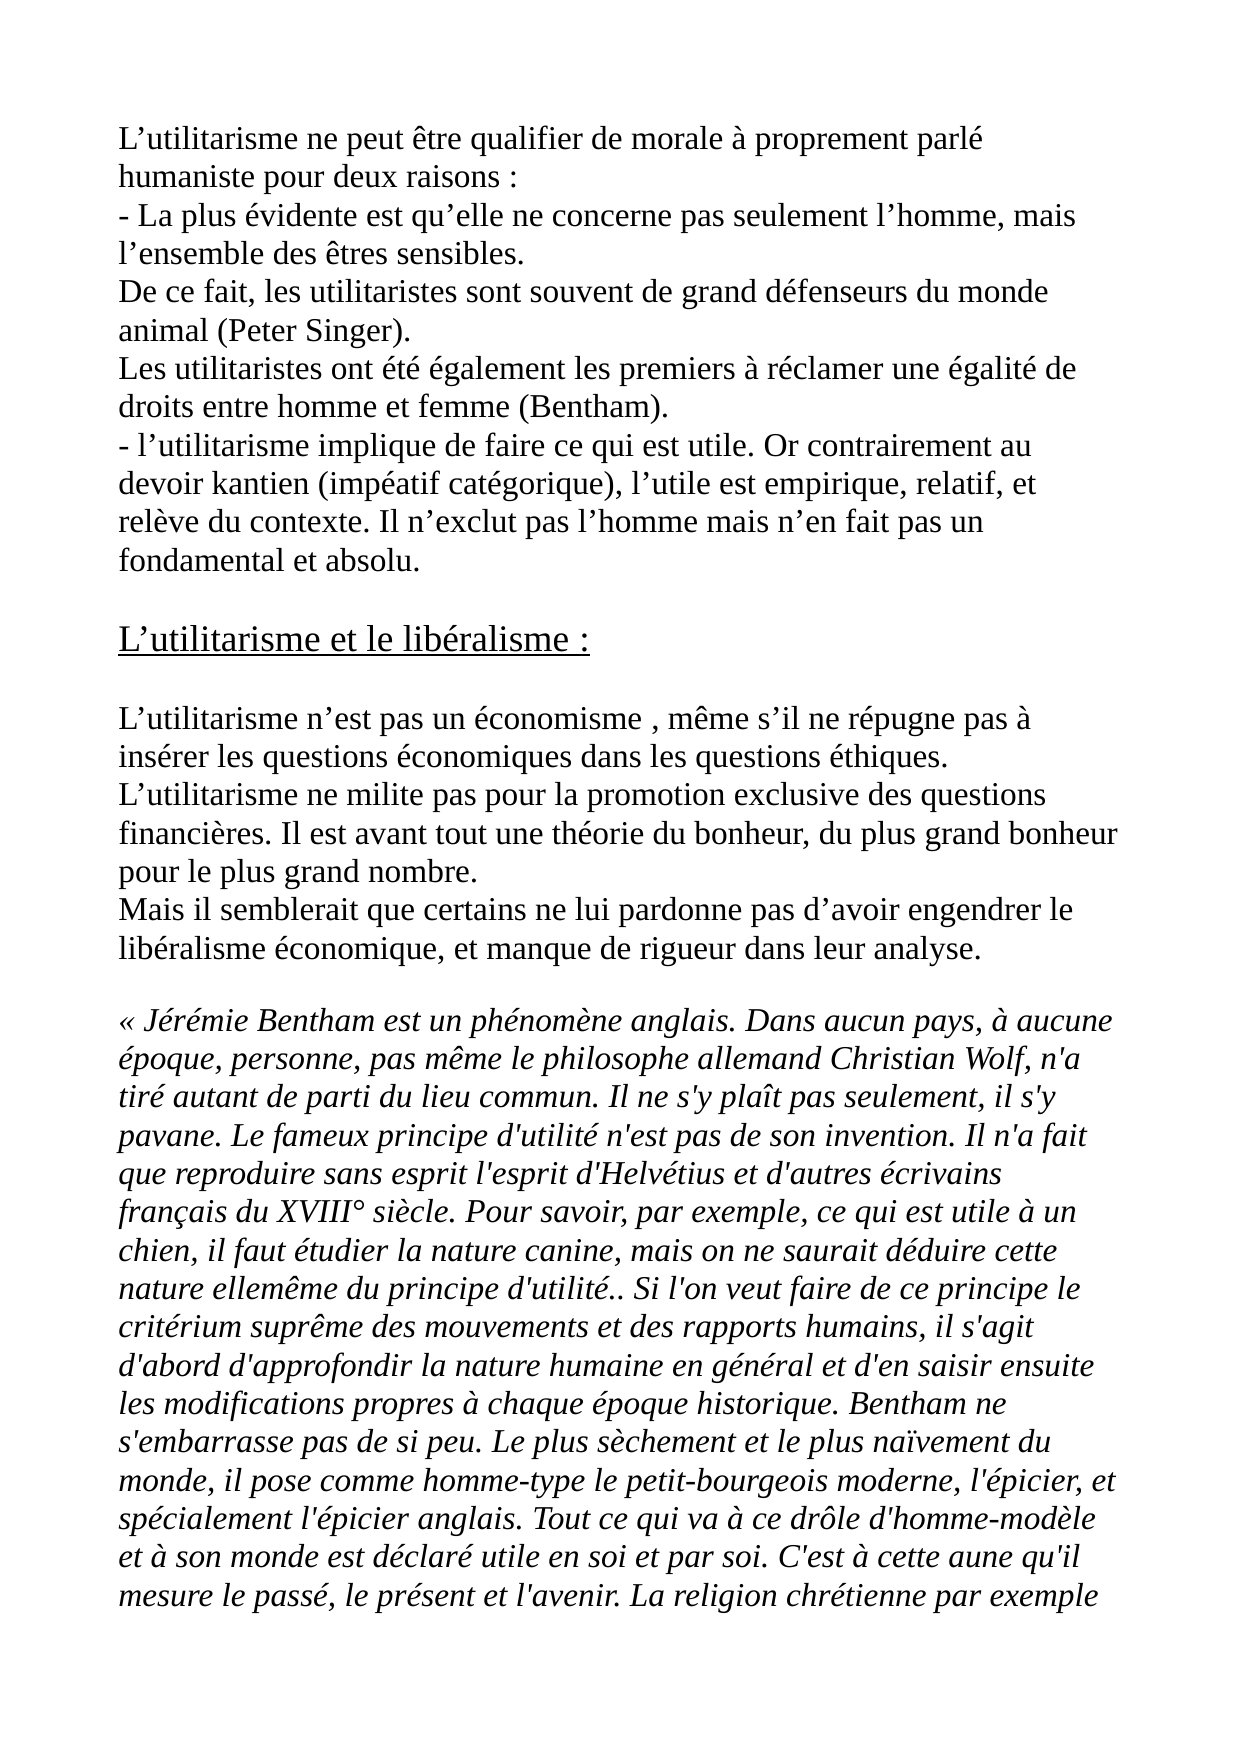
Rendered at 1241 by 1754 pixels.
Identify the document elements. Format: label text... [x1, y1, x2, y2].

text L’utilitarisme ne peut être qualifier de morale à proprement parlé humaniste pour deux raisons : [118, 118, 1122, 195]
text L’utilitarisme et le libéralisme : [118, 616, 1122, 659]
text Mais il semblerait que certains ne lui pardonne pas d’avoir engendrer le libéralisme économique, et manque de rigueur dans leur analyse. [118, 889, 1122, 966]
text De ce fait, les utilitaristes sont souvent de grand défenseurs du monde animal (Peter Singer). [118, 271, 1122, 348]
text - l’utilitarisme implique de faire ce qui est utile. Or contrairement au devoir kantien (impéatif catégorique), l’utile est empirique, relatif, et relève du contexte. Il n’exclut pas l’homme mais n’en fait pas un fondamental et absolu. [118, 425, 1122, 578]
text « Jérémie Bentham est un phénomène anglais. Dans aucun pays, à aucune époque, personne, pas même le philosophe allemand Christian Wolf, n'a tiré autant de parti du lieu commun. Il ne s'y plaît pas seulement, il s'y pavane. Le fameux principe d'utilité n'est pas de son invention. Il n'a fait que reproduire sans esprit l'esprit d'Helvétius et d'autres écrivains français du XVIII° siècle. Pour savoir, par exemple, ce qui est utile à un chien, il faut étudier la nature canine, mais on ne saurait déduire cette nature ellemême du principe d'utilité.. Si l'on veut faire de ce principe le critérium suprême des mouvements et des rapports humains, il s'agit d'abord d'approfondir la nature humaine en général et d'en saisir ensuite les modifications propres à chaque époque historique. Bentham ne s'embarrasse pas de si peu. Le plus sèchement et le plus naïvement du monde, il pose comme homme-type le petit-bourgeois moderne, l'épicier, et spécialement l'épicier anglais. Tout ce qui va à ce drôle d'homme-modèle et à son monde est déclaré utile en soi et par soi. C'est à cette aune qu'il mesure le passé, le présent et l'avenir. La religion chrétienne par exemple [118, 1000, 1122, 1613]
text Les utilitaristes ont été également les premiers à réclamer une égalité de droits entre homme et femme (Bentham). [118, 348, 1122, 425]
text - La plus évidente est qu’elle ne concerne pas seulement l’homme, mais l’ensemble des êtres sensibles. [118, 195, 1122, 271]
text L’utilitarisme n’est pas un économisme , même s’il ne répugne pas à insérer les questions économiques dans les questions éthiques. L’utilitarisme ne milite pas pour la promotion exclusive des questions financières. Il est avant tout une théorie du bonheur, du plus grand bonheur pour le plus grand nombre. [118, 698, 1122, 889]
